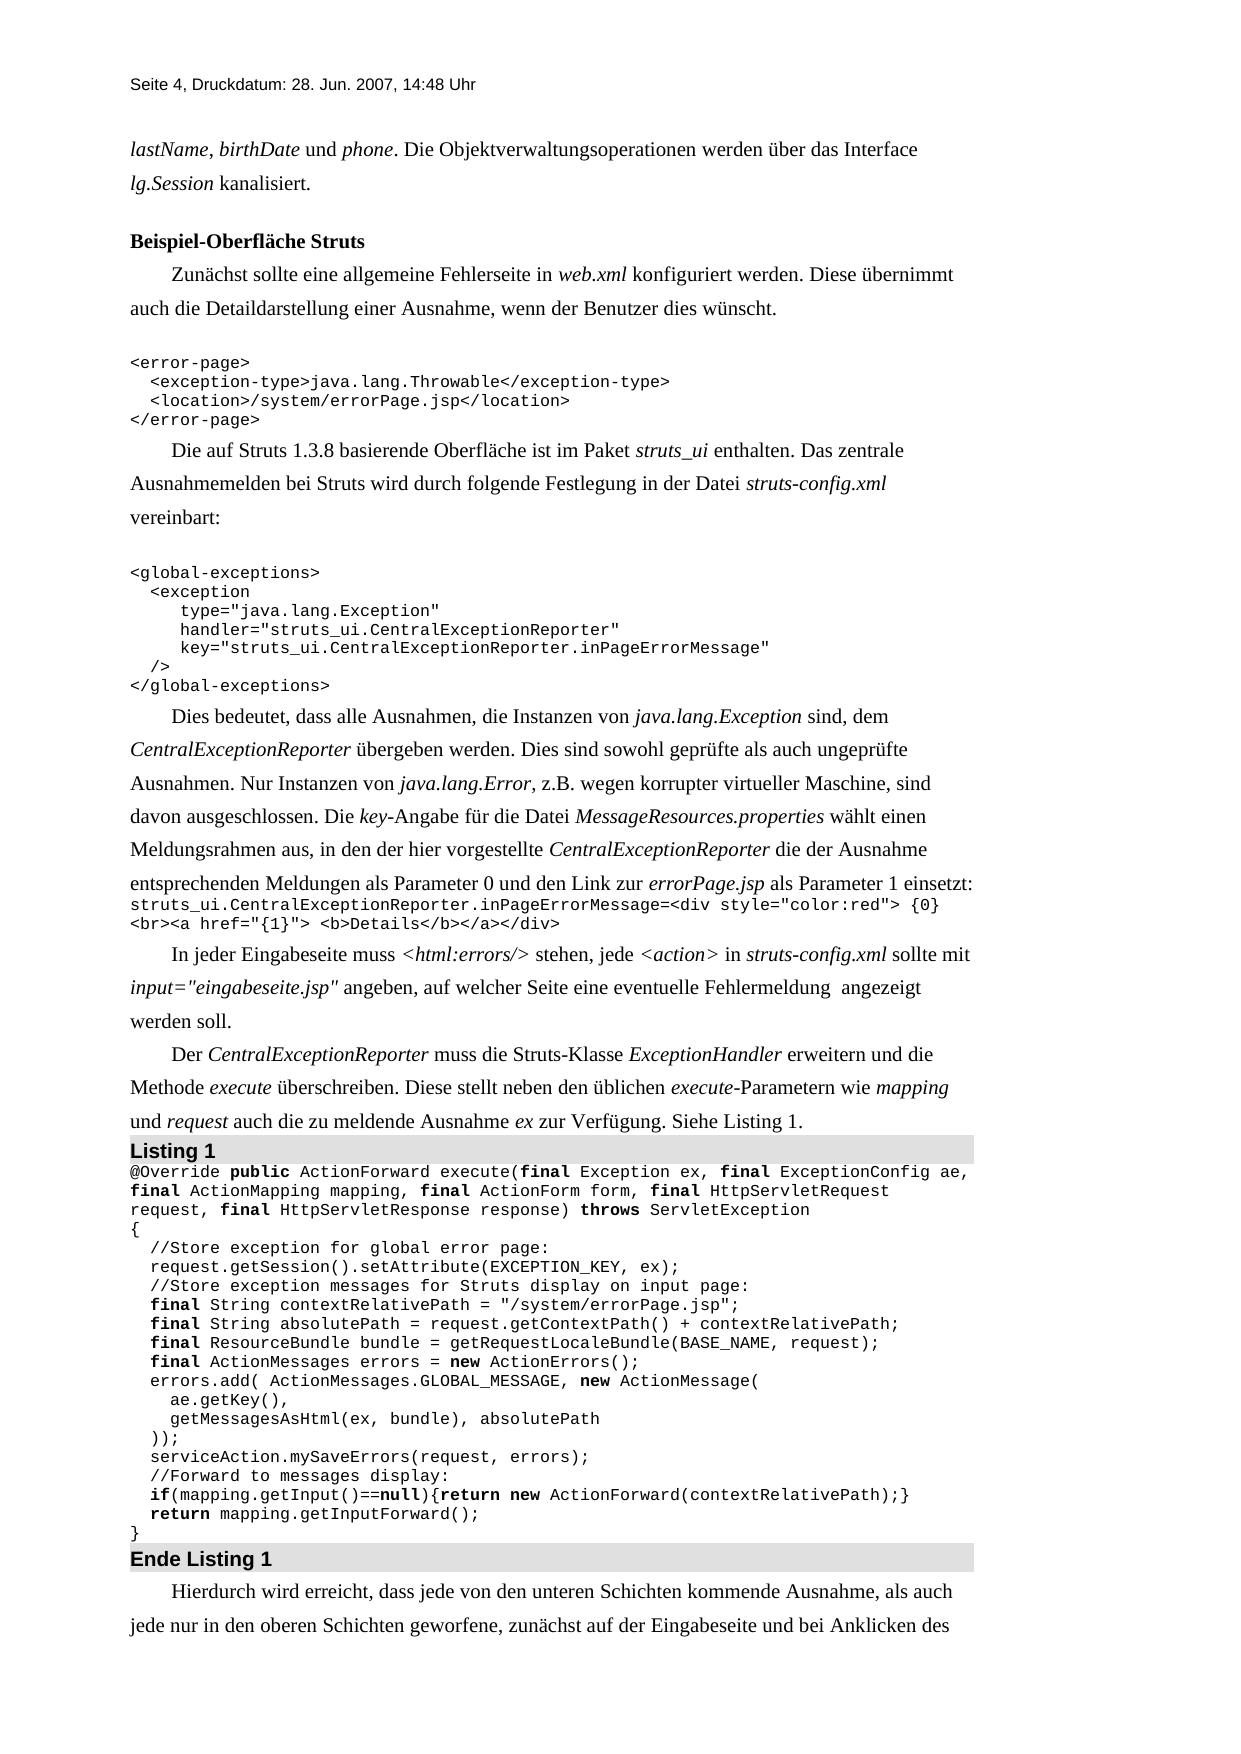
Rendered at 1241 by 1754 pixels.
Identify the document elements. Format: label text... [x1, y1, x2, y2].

text <exception-type>java.lang.Throwable</exception-type> [130, 374, 974, 393]
text //Store exception for global error page: [130, 1240, 974, 1259]
text errors.add( ActionMessages.GLOBAL_MESSAGE, new ActionMessage( [130, 1372, 974, 1391]
text </error-page> [130, 412, 974, 431]
text /> [130, 659, 974, 678]
text handler="struts_ui.CentralExceptionReporter" [130, 621, 974, 640]
text Listing 1 [130, 1135, 974, 1164]
text Hierdurch wird erreicht, dass jede von den unteren Schichten kommende Ausnahme, als auch jede nur in den oberen Schichten geworfene, zunächst auf der Eingabeseite und bei Anklicken des [130, 1572, 974, 1639]
text //Store exception messages for Struts display on input page: [130, 1278, 974, 1297]
text Zunächst sollte eine allgemeine Fehlerseite in web.xml konfiguriert werden. Diese übernimmt auch die Detaildarstellung einer Ausnahme, wenn der Benutzer dies wünscht. [130, 255, 974, 322]
text { [130, 1221, 974, 1240]
text type="java.lang.Exception" [130, 602, 974, 621]
text getMessagesAsHtml(ex, bundle), absolutePath [130, 1410, 974, 1429]
text </global-exceptions> [130, 678, 974, 697]
text } [130, 1524, 974, 1543]
text request.getSession().setAttribute(EXCEPTION_KEY, ex); [130, 1259, 974, 1278]
text return mapping.getInputForward(); [130, 1505, 974, 1524]
text struts_ui.CentralExceptionReporter.inPageErrorMessage=<div style="color:red"> {0} <br><a href="{1}"> <b>Details</b></a></div> [130, 897, 974, 935]
text serviceAction.mySaveErrors(request, errors); [130, 1448, 974, 1467]
text Beispiel-Oberfläche Struts [130, 222, 974, 255]
text @Override public ActionForward execute(final Exception ex, final ExceptionConfig ae, final ActionMapping mapping, final ActionForm form, final HttpServletRequest request, final HttpServletResponse response) throws ServletException [130, 1164, 974, 1221]
text <exception [130, 583, 974, 602]
text key="struts_ui.CentralExceptionReporter.inPageErrorMessage" [130, 640, 974, 659]
text ae.getKey(), [130, 1391, 974, 1410]
text final String contextRelativePath = "/system/errorPage.jsp"; [130, 1297, 974, 1316]
text final ResourceBundle bundle = getRequestLocaleBundle(BASE_NAME, request); [130, 1334, 974, 1353]
text In jeder Eingabeseite muss <html:errors/> stehen, jede <action> in struts-config.xml sollte mit input="eingabeseite.jsp" angeben, auf welcher Seite eine eventuelle Fehlermeldung angezeigt werden soll. [130, 935, 974, 1035]
text <global-exceptions> [130, 564, 974, 583]
text <location>/system/errorPage.jsp</location> [130, 393, 974, 412]
text //Forward to messages display: [130, 1467, 974, 1486]
text Dies bedeutet, dass alle Ausnahmen, die Instanzen von java.lang.Exception sind, dem CentralExceptionReporter übergeben werden. Dies sind sowohl geprüfte als auch ungeprüfte Ausnahmen. Nur Instanzen von java.lang.Error, z.B. wegen korrupter virtueller Maschine, sind davon ausgeschlossen. Die key-Angabe für die Datei MessageResources.properties wählt einen Meldungsrahmen aus, in den der hier vorgestellte CentralExceptionReporter die der Ausnahme entsprechenden Meldungen als Parameter 0 und den Link zur errorPage.jsp als Parameter 1 einsetzt: [130, 697, 974, 897]
text <error-page> [130, 355, 974, 374]
text final String absolutePath = request.getContextPath() + contextRelativePath; [130, 1316, 974, 1334]
text if(mapping.getInput()==null){return new ActionForward(contextRelativePath);} [130, 1486, 974, 1505]
text final ActionMessages errors = new ActionErrors(); [130, 1353, 974, 1372]
text Der CentralExceptionReporter muss die Struts-Klasse ExceptionHandler erweitern und die Methode execute überschreiben. Diese stellt neben den üblichen execute-Parametern wie mapping und request auch die zu meldende Ausnahme ex zur Verfügung. Siehe Listing 1. [130, 1035, 974, 1135]
text Die auf Struts 1.3.8 basierende Oberfläche ist im Paket struts_ui enthalten. Das zentrale Ausnahmemelden bei Struts wird durch folgende Festlegung in der Datei struts-config.xml vereinbart: [130, 431, 974, 531]
text )); [130, 1429, 974, 1448]
text Ende Listing 1 [130, 1543, 974, 1572]
text lastName, birthDate und phone. Die Objektverwaltungsoperationen werden über das Interface lg.Session kanalisiert. [130, 130, 974, 197]
